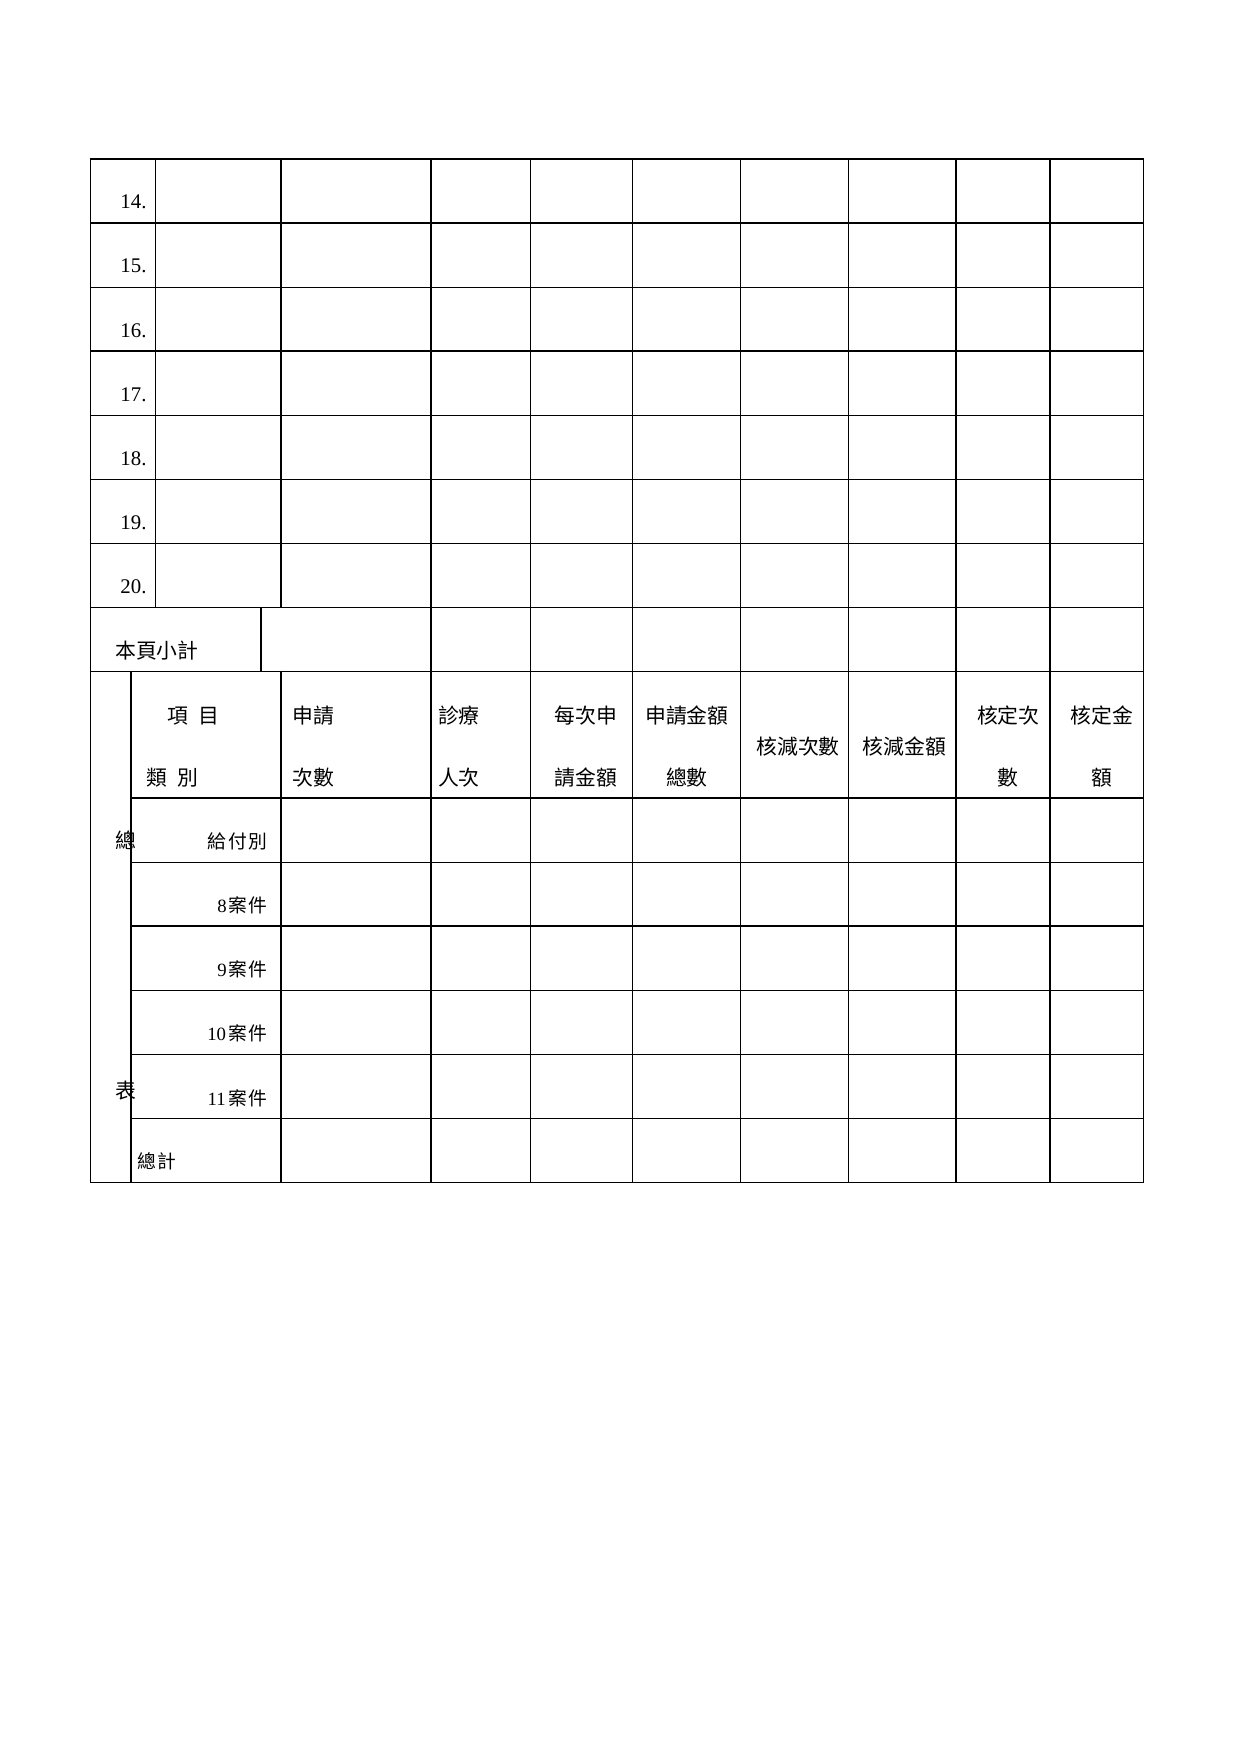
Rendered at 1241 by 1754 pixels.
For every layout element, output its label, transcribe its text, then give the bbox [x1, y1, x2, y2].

table_cell [957, 927, 1049, 989]
table_cell [1051, 927, 1143, 989]
table_cell [531, 288, 632, 350]
table_cell [849, 224, 955, 286]
table_cell [633, 288, 740, 350]
table_cell [282, 927, 430, 989]
table_cell [741, 1055, 848, 1118]
table_cell [957, 288, 1049, 350]
table_cell [957, 480, 1049, 543]
table_cell [957, 544, 1049, 607]
table_cell [1051, 160, 1143, 222]
table_cell [432, 927, 530, 989]
table_cell [432, 416, 530, 478]
table_cell [849, 544, 955, 607]
table_cell [1051, 1055, 1143, 1118]
table_cell [282, 160, 430, 222]
table_cell [633, 863, 740, 925]
table_cell [633, 1055, 740, 1118]
table_cell [957, 799, 1049, 861]
table_cell [262, 608, 430, 671]
table_cell [633, 544, 740, 607]
table_cell 項 目 類 別 [132, 672, 280, 797]
table_cell [1051, 608, 1143, 671]
table_cell [633, 352, 740, 414]
table_cell 16. [91, 288, 155, 350]
table_cell [531, 1119, 632, 1182]
table_cell [282, 480, 430, 543]
table_cell [282, 416, 430, 478]
table_cell 給付別 [132, 799, 280, 861]
table_cell [741, 288, 848, 350]
table_cell [849, 991, 955, 1053]
table_cell [741, 416, 848, 478]
table_cell [741, 224, 848, 286]
table_cell 總計 [132, 1119, 280, 1182]
table_cell [1051, 352, 1143, 414]
table_cell [1051, 224, 1143, 286]
table_cell [531, 608, 632, 671]
table_cell [741, 863, 848, 925]
table_cell [957, 416, 1049, 478]
table_cell [849, 288, 955, 350]
table_cell [741, 352, 848, 414]
table_cell [282, 224, 430, 286]
table_cell [849, 352, 955, 414]
table_cell [741, 544, 848, 607]
table_cell 10案件 [132, 991, 280, 1053]
table_cell [282, 544, 430, 607]
table_cell [531, 480, 632, 543]
table_cell [282, 799, 430, 861]
table_cell [531, 863, 632, 925]
table_cell [156, 288, 280, 350]
table_cell [1051, 799, 1143, 861]
table_cell [432, 608, 530, 671]
table_cell [531, 991, 632, 1053]
table_cell [741, 160, 848, 222]
table_cell [282, 1055, 430, 1118]
table_cell 本頁小計 [91, 608, 260, 671]
table_cell [849, 799, 955, 861]
table_cell 11案件 [132, 1055, 280, 1118]
table_cell [432, 352, 530, 414]
table_cell [432, 1119, 530, 1182]
table_cell [741, 799, 848, 861]
table_cell [531, 160, 632, 222]
table_cell [531, 799, 632, 861]
table_cell [282, 352, 430, 414]
table_cell [849, 927, 955, 989]
table_cell [282, 288, 430, 350]
table_cell 申請金額 總數 [633, 672, 740, 797]
table_cell 核減金額 [849, 672, 955, 797]
table_cell 20. [91, 544, 155, 607]
table_cell 18. [91, 416, 155, 478]
table_cell [849, 608, 955, 671]
table_cell [741, 991, 848, 1053]
table_cell [432, 991, 530, 1053]
table_cell [1051, 863, 1143, 925]
table_cell [741, 608, 848, 671]
table_cell [1051, 480, 1143, 543]
table_cell [849, 863, 955, 925]
table_cell [156, 544, 280, 607]
table_cell [741, 480, 848, 543]
table_cell [957, 863, 1049, 925]
table_cell [957, 160, 1049, 222]
table_cell [156, 352, 280, 414]
table_cell [633, 160, 740, 222]
table_cell [957, 224, 1049, 286]
table_cell [849, 1055, 955, 1118]
table_cell [432, 544, 530, 607]
table_cell [849, 480, 955, 543]
table_cell [957, 352, 1049, 414]
table_cell [633, 927, 740, 989]
table_cell [1051, 991, 1143, 1053]
table_cell [531, 1055, 632, 1118]
table_cell [849, 416, 955, 478]
table_cell [957, 1119, 1049, 1182]
table_cell 核減次數 [741, 672, 848, 797]
table_cell [741, 927, 848, 989]
table_cell 核定金額 [1051, 672, 1143, 797]
table_cell [633, 224, 740, 286]
table_cell [432, 224, 530, 286]
table_cell [432, 863, 530, 925]
table_cell [1051, 544, 1143, 607]
table_cell 15. [91, 224, 155, 286]
table_cell 8案件 [132, 863, 280, 925]
table_cell [282, 863, 430, 925]
table_cell 14. [91, 160, 155, 222]
table_cell [156, 224, 280, 286]
table_cell [531, 224, 632, 286]
table_cell 9案件 [132, 927, 280, 989]
table_cell [633, 1119, 740, 1182]
table_cell [957, 1055, 1049, 1118]
table_cell [156, 416, 280, 478]
table_cell [633, 416, 740, 478]
table_cell [531, 416, 632, 478]
table_cell [633, 608, 740, 671]
table_cell [531, 352, 632, 414]
table_cell [531, 544, 632, 607]
table_cell [1051, 416, 1143, 478]
table_cell [633, 480, 740, 543]
table_cell [432, 160, 530, 222]
table_cell [432, 799, 530, 861]
table_cell [957, 608, 1049, 671]
table_cell [633, 799, 740, 861]
table_cell 核定次數 [957, 672, 1049, 797]
table_cell 診療 人次 [432, 672, 530, 797]
table_cell [432, 1055, 530, 1118]
table_cell [1051, 1119, 1143, 1182]
table_cell 總 表 [91, 672, 130, 1182]
table_cell [849, 160, 955, 222]
table_cell [531, 927, 632, 989]
table_cell [282, 1119, 430, 1182]
table_cell [633, 991, 740, 1053]
table_cell [432, 288, 530, 350]
table_cell [1051, 288, 1143, 350]
table_cell 17. [91, 352, 155, 414]
table_cell [156, 160, 280, 222]
table_cell [849, 1119, 955, 1182]
table_cell [957, 991, 1049, 1053]
table_cell [741, 1119, 848, 1182]
table_cell [282, 991, 430, 1053]
table_cell [156, 480, 280, 543]
table_cell [432, 480, 530, 543]
table_cell 19. [91, 480, 155, 543]
table_cell 每次申 請金額 [531, 672, 632, 797]
table_cell 申請 次數 [282, 672, 430, 797]
